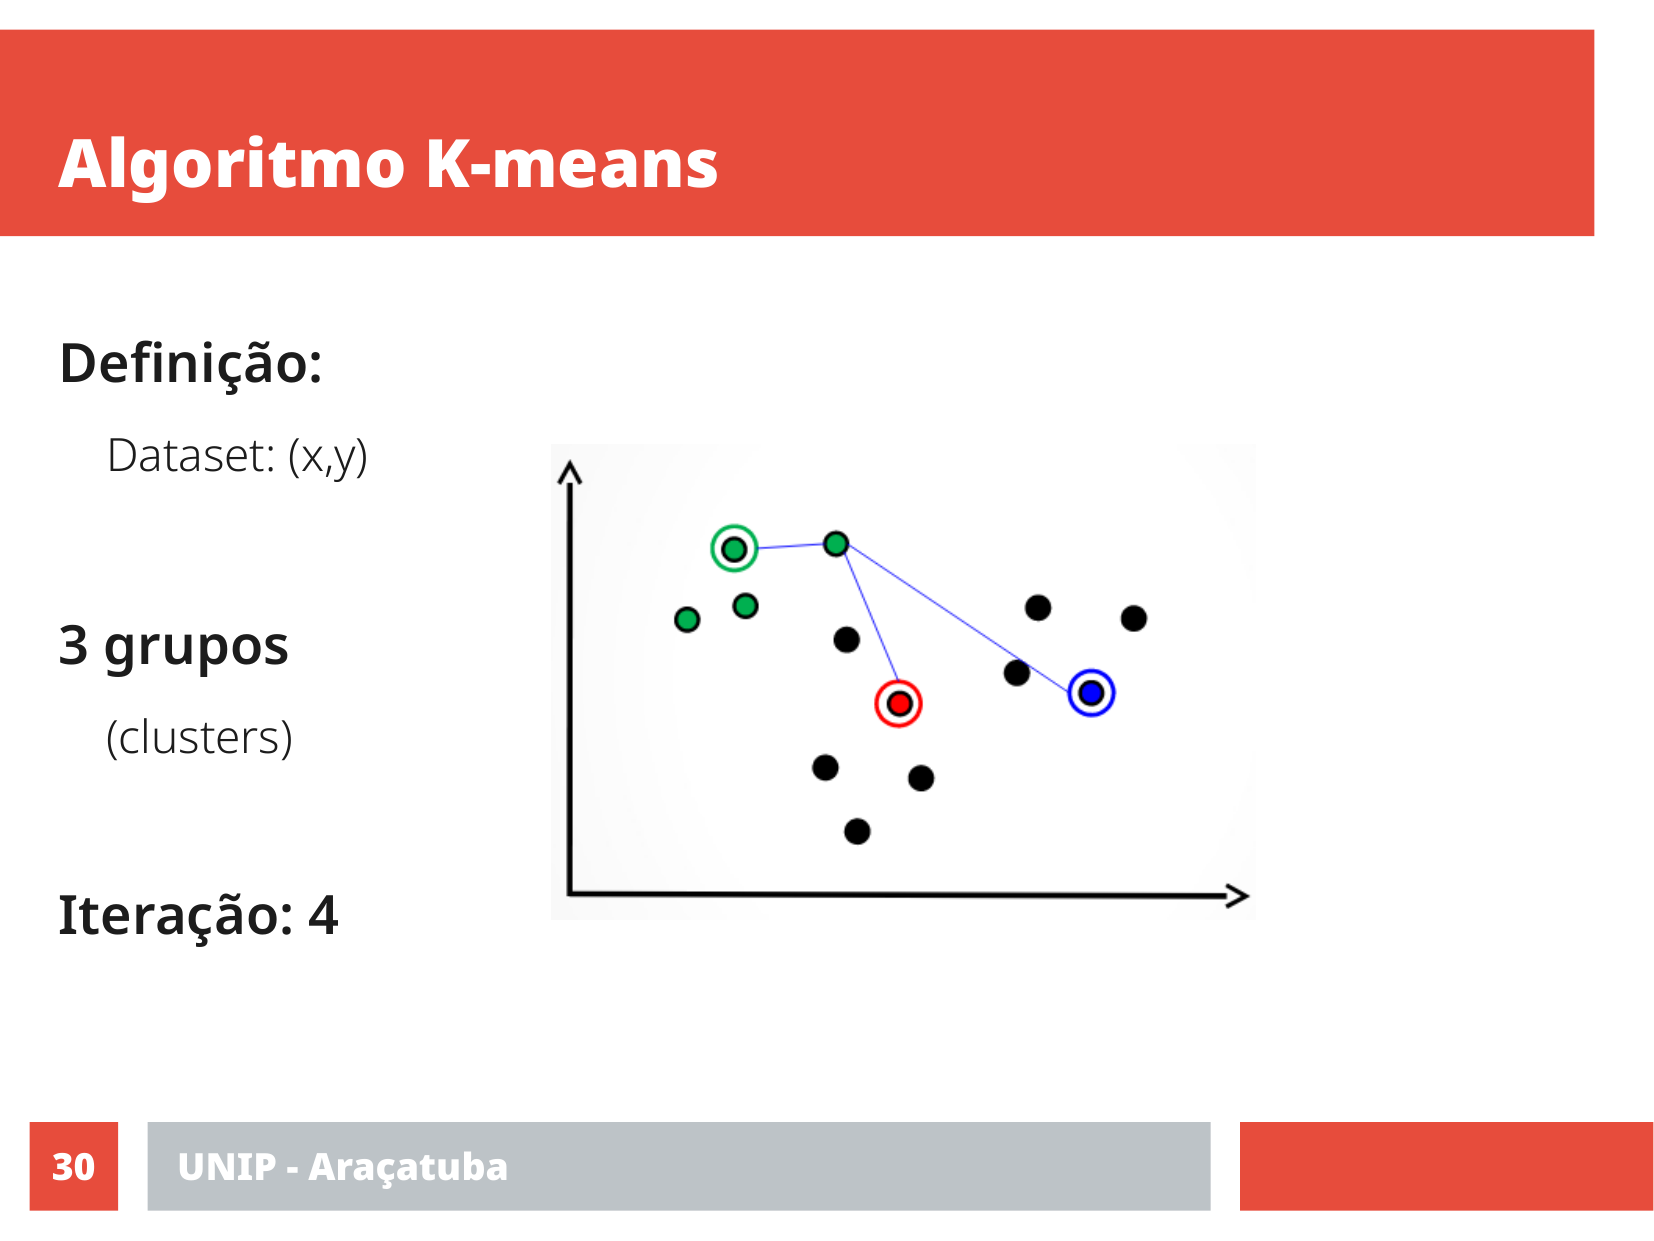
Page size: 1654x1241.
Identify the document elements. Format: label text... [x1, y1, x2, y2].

list Definição: Dataset: (x,y) 3 grupos (clusters) Iteração: 4 [59, 324, 1565, 1093]
title Algoritmo K-means [59, 59, 1595, 207]
